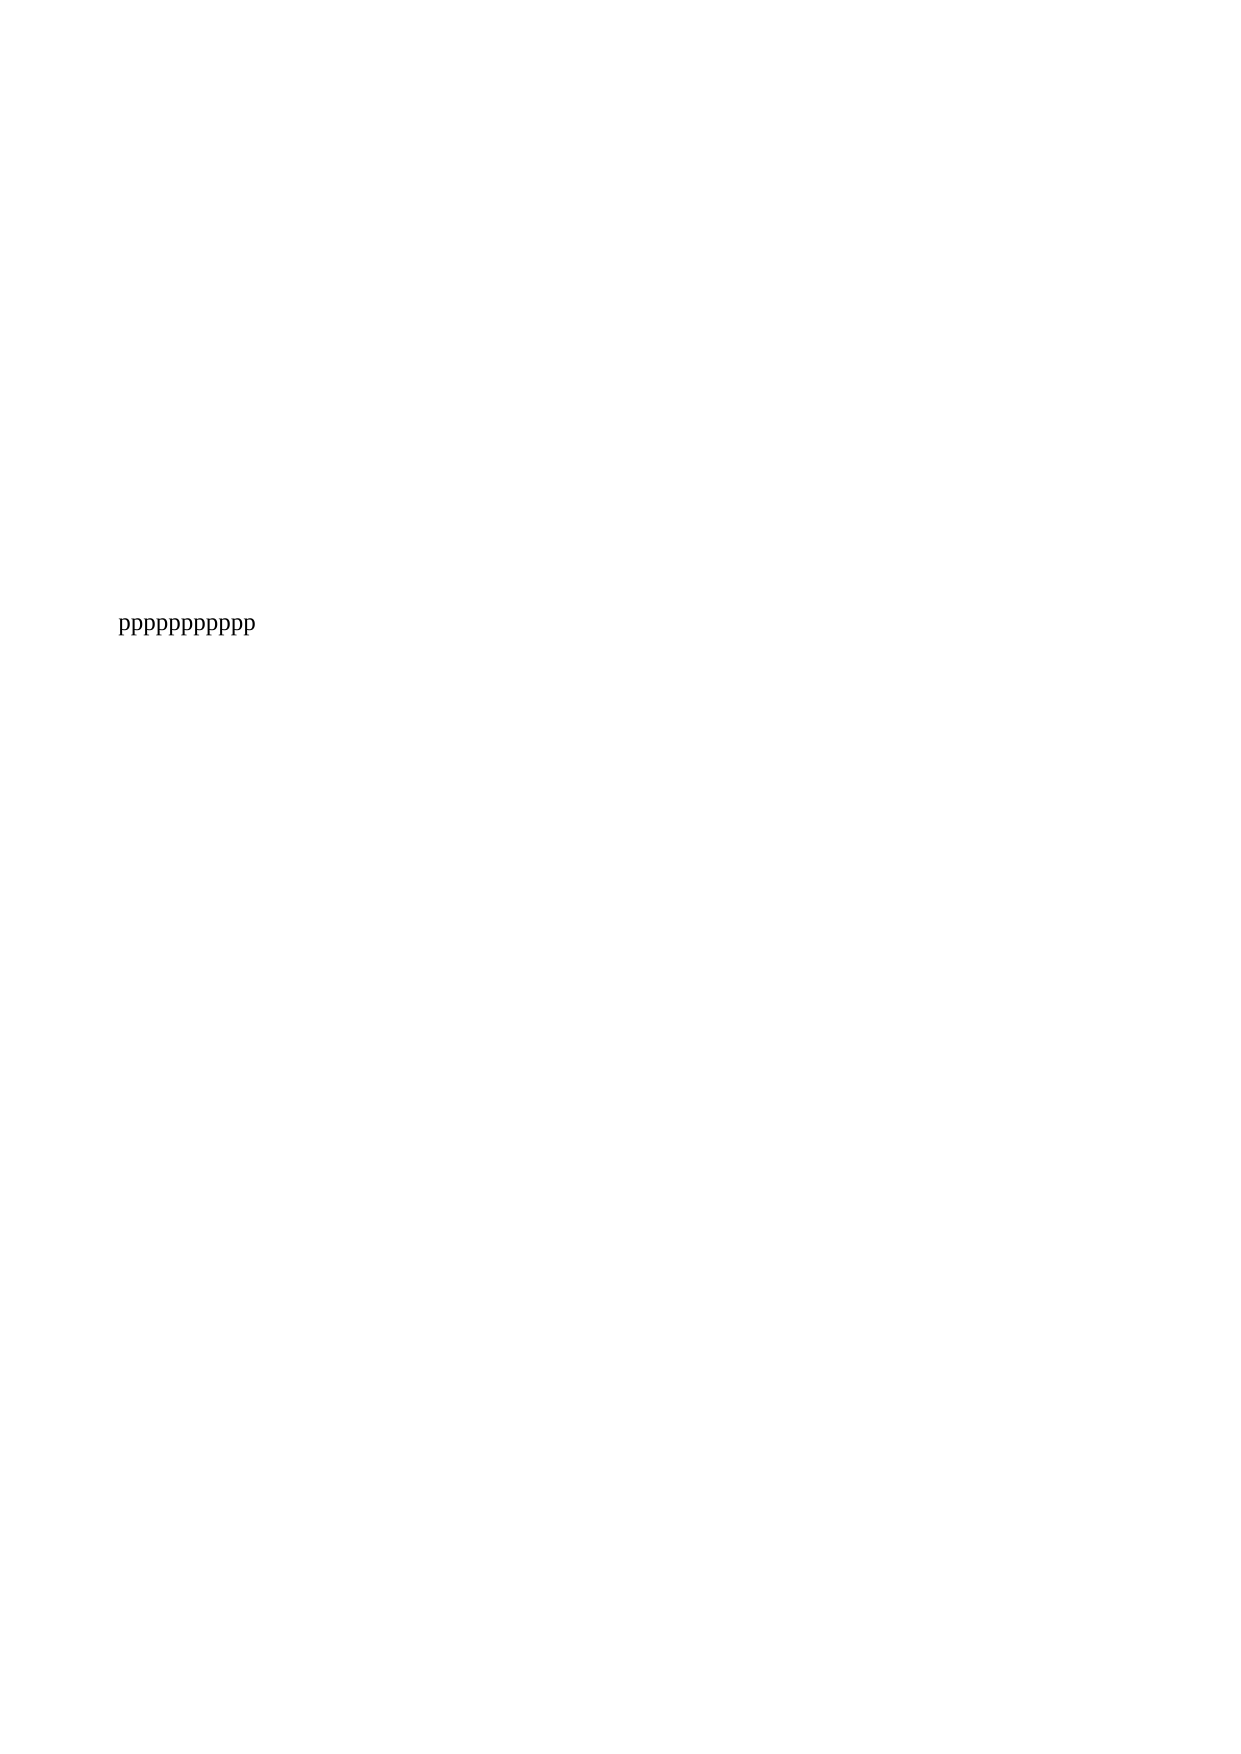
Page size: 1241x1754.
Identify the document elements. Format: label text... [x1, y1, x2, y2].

text ppppppppppp [118, 607, 1122, 636]
